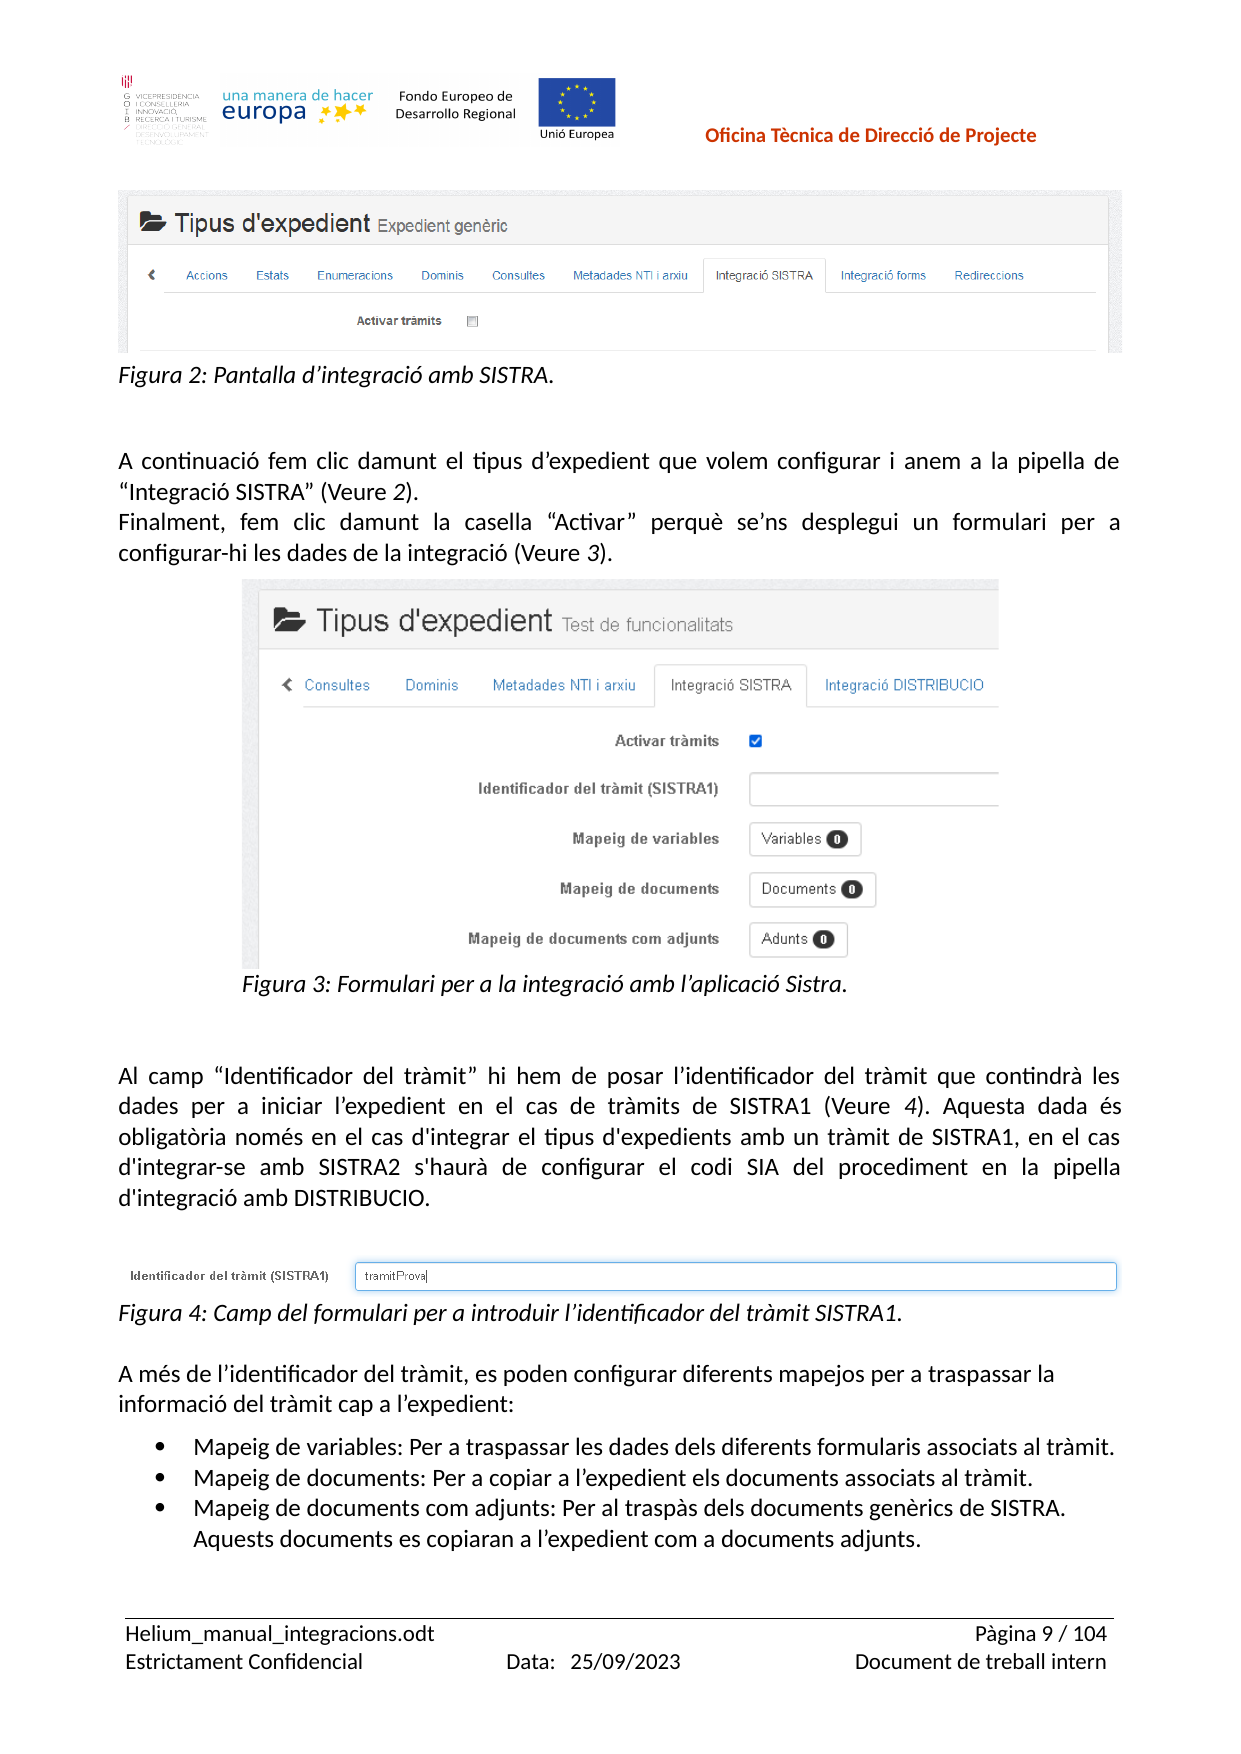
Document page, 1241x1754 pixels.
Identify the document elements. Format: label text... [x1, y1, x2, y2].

picture [118, 190, 1123, 353]
text Figura 4: Camp del formulari per a introduir l’identificador del tràmit SISTRA1. [118, 1297, 1122, 1327]
text [118, 178, 1122, 190]
list Mapeig de documents: Per a copiar a l’expedient els documents associats al tràmit. [156, 1462, 1122, 1492]
picture [241, 579, 999, 969]
text A més de l’identificador del tràmit, es poden configurar diferents mapejos per a traspassar la informació del tràmit cap a l’expedient: [118, 1358, 1122, 1419]
picture [219, 73, 621, 147]
picture [118, 73, 213, 147]
text Figura 3: Formulari per a la integració amb l’aplicació Sistra. [242, 969, 998, 999]
list Mapeig de documents com adjunts: Per al traspàs dels documents genèrics de SISTRA. Aquests documents es copiaran a l’expedient com a documents adjunts. [156, 1492, 1122, 1553]
text Figura 2: Pantalla d’integració amb SISTRA. [118, 353, 1122, 390]
text Finalment, fem clic damunt la casella “Activar” perquè se’ns desplegui un formulari per a configurar-hi les dades de la integració (Veure 3). [118, 506, 1122, 567]
text Al camp “Identificador del tràmit” hi hem de posar l’identificador del tràmit que contindrà les dades per a iniciar l’expedient en el cas de tràmits de SISTRA1 (Veure 4). Aquesta dada és obligatòria només en el cas d'integrar el tipus d'expedients amb un tràmit de SISTRA1, en el cas d'integrar-se amb SISTRA2 s'haurà de configurar el codi SIA del procediment en la pipella d'integració amb DISTRIBUCIO. [118, 1060, 1122, 1212]
list Mapeig de variables: Per a traspassar les dades dels diferents formularis associats al tràmit. [156, 1431, 1122, 1462]
picture [118, 1255, 1123, 1297]
text A continuació fem clic damunt el tipus d’expedient que volem configurar i anem a la pipella de “Integració SISTRA” (Veure 2). [118, 390, 1122, 506]
